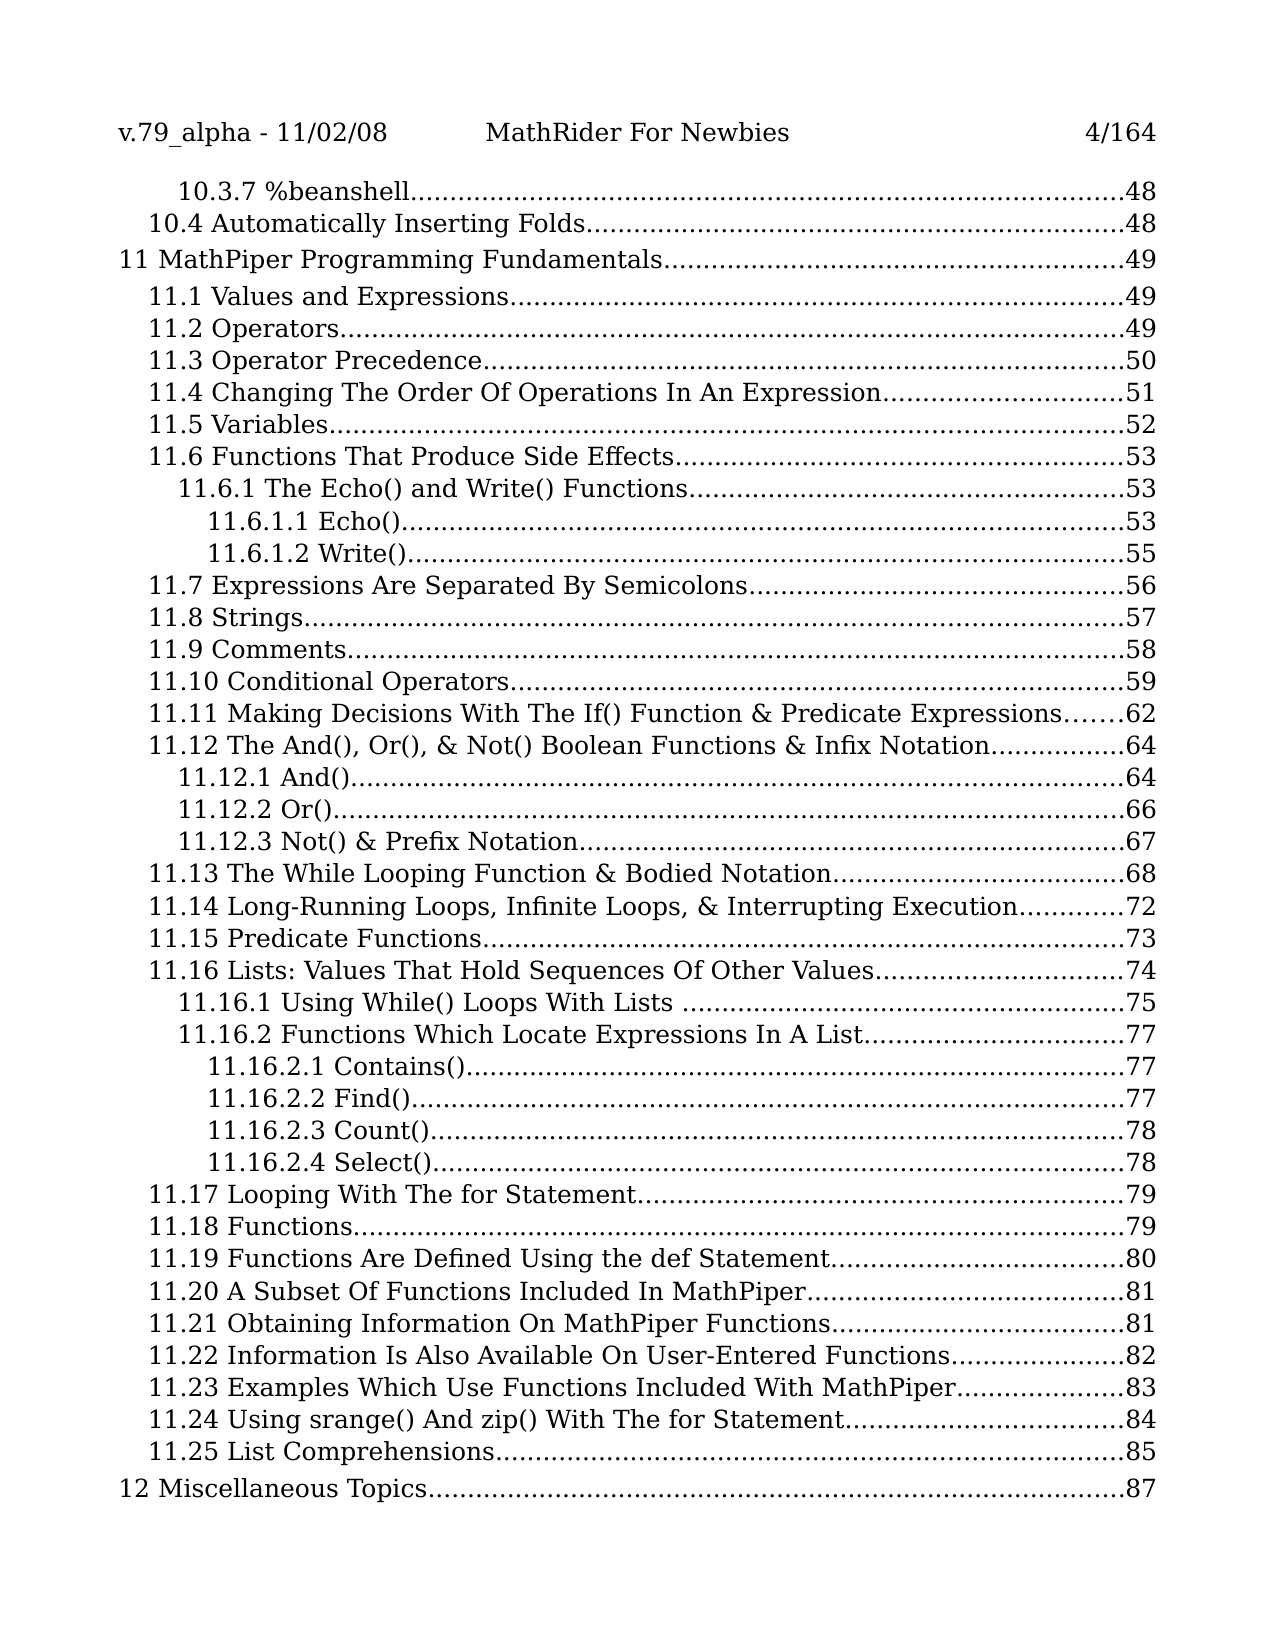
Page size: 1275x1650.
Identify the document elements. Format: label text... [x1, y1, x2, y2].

text 11.12.3 Not() & Prefix Notation 67 [177, 828, 1157, 857]
text 11.24 Using srange() And zip() With The for Statement 84 [148, 1405, 1157, 1434]
text 11.25 List Comprehensions 85 [148, 1437, 1157, 1466]
text 11.3 Operator Precedence 50 [148, 346, 1157, 376]
text 11.19 Functions Are Defined Using the def Statement 80 [148, 1245, 1157, 1274]
text 11.20 A Subset Of Functions Included In MathPiper 81 [148, 1277, 1157, 1306]
text 11.16.1 Using While() Loops With Lists 75 [177, 988, 1157, 1017]
text 11.21 Obtaining Information On MathPiper Functions 81 [148, 1309, 1157, 1338]
text 11.6.1 The Echo() and Write() Functions 53 [177, 475, 1157, 504]
text 11.1 Values and Expressions 49 [148, 282, 1157, 311]
text 11.5 Variables 52 [148, 411, 1157, 440]
text 11.6.1.1 Echo() 53 [207, 507, 1157, 536]
text 11.6 Functions That Produce Side Effects 53 [148, 443, 1157, 472]
text 11.10 Conditional Operators 59 [148, 667, 1157, 696]
text 11 MathPiper Programming Fundamentals 49 [118, 246, 1157, 275]
text 11.2 Operators 49 [148, 314, 1157, 343]
text 11.16.2.1 Contains() 77 [207, 1052, 1157, 1081]
text 10.4 Automatically Inserting Folds 48 [148, 209, 1157, 238]
text 11.9 Comments 58 [148, 635, 1157, 664]
text 11.22 Information Is Also Available On User-Entered Functions 82 [148, 1341, 1157, 1370]
text 11.17 Looping With The for Statement 79 [148, 1181, 1157, 1210]
text 11.4 Changing The Order Of Operations In An Expression 51 [148, 378, 1157, 408]
text 11.16 Lists: Values That Hold Sequences Of Other Values 74 [148, 956, 1157, 985]
text 11.11 Making Decisions With The If() Function & Predicate Expressions 62 [148, 699, 1157, 728]
text 11.16.2.3 Count() 78 [207, 1116, 1157, 1146]
text 10.3.7 %beanshell 48 [177, 177, 1157, 206]
text 11.6.1.2 Write() 55 [207, 539, 1157, 568]
text 11.16.2.2 Find() 77 [207, 1084, 1157, 1113]
text 11.7 Expressions Are Separated By Semicolons 56 [148, 571, 1157, 600]
text 11.12 The And(), Or(), & Not() Boolean Functions & Infix Notation 64 [148, 731, 1157, 761]
text 11.12.2 Or() 66 [177, 796, 1157, 825]
text 11.12.1 And() 64 [177, 763, 1157, 793]
text 11.16.2 Functions Which Locate Expressions In A List 77 [177, 1020, 1157, 1049]
text 11.23 Examples Which Use Functions Included With MathPiper 83 [148, 1373, 1157, 1402]
text 11.16.2.4 Select() 78 [207, 1148, 1157, 1178]
text 11.13 The While Looping Function & Bodied Notation 68 [148, 860, 1157, 889]
text 11.18 Functions 79 [148, 1213, 1157, 1242]
text 12 Miscellaneous Topics 87 [118, 1474, 1157, 1503]
text 11.14 Long-Running Loops, Infinite Loops, & Interrupting Execution 72 [148, 892, 1157, 921]
text 11.15 Predicate Functions 73 [148, 924, 1157, 953]
text 11.8 Strings 57 [148, 603, 1157, 632]
